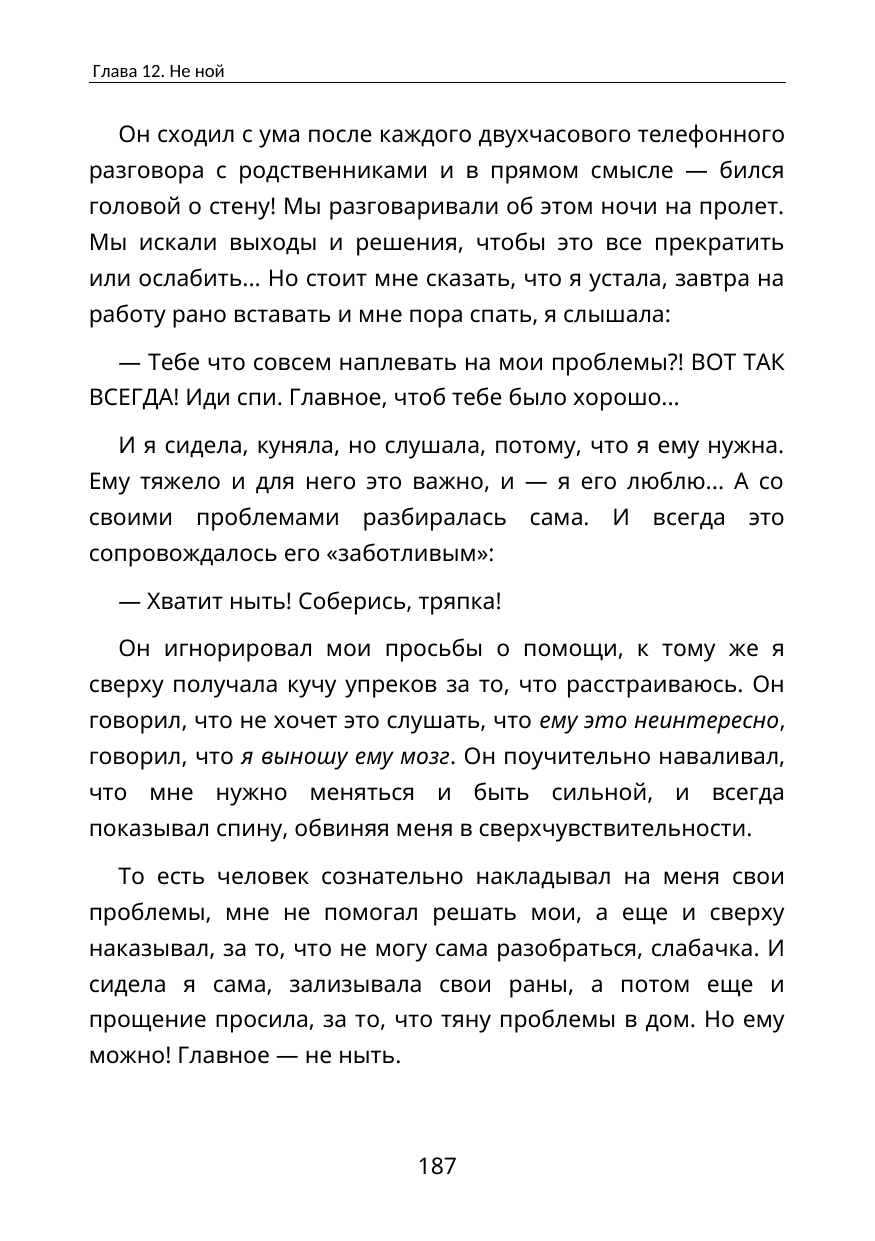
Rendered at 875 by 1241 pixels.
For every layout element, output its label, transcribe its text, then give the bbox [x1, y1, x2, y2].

text — Хватит ныть! Соберись, тряпка! [88, 584, 786, 616]
text Он сходил с ума после каждого двухчасового телефонного разговора с родственниками и в прямом смысле — бился головой о стену! Мы разговаривали об этом ночи на пролет. Мы искали выходы и решения, чтобы это все прекратить или ослабить... Но стоит мне сказать, что я устала, завтра на работу рано вставать и мне пора спать, я слышала: [88, 118, 786, 329]
text — Тебе что совсем наплевать на мои проблемы?! ВОТ ТАК ВСЕГДА! Иди спи. Главное, чтоб тебе было хорошо... [88, 345, 786, 413]
text То есть человек сознательно накладывал на меня свои проблемы, мне не помогал решать мои, а еще и сверху наказывал, за то, что не могу сама разобраться, слабачка. И сидела я сама, зализывала свои раны, а потом еще и прощение просила, за то, что тяну проблемы в дом. Но ему можно! Главное — не ныть. [88, 860, 786, 1071]
text И я сидела, куняла, но слушала, потому, что я ему нужна. Ему тяжело и для него это важно, и — я его люблю... А со своими проблемами разбиралась сама. И всегда это сопровождалось его «заботливым»: [88, 429, 786, 568]
text Он игнорировал мои просьбы о помощи, к тому же я сверху получала кучу упреков за то, что расстраиваюсь. Он говорил, что не хочет это слушать, что ему это неинтересно, говорил, что я выношу ему мозг. Он поучительно наваливал, что мне нужно меняться и быть сильной, и всегда показывал спину, обвиняя меня в сверхчувствительности. [88, 632, 786, 843]
